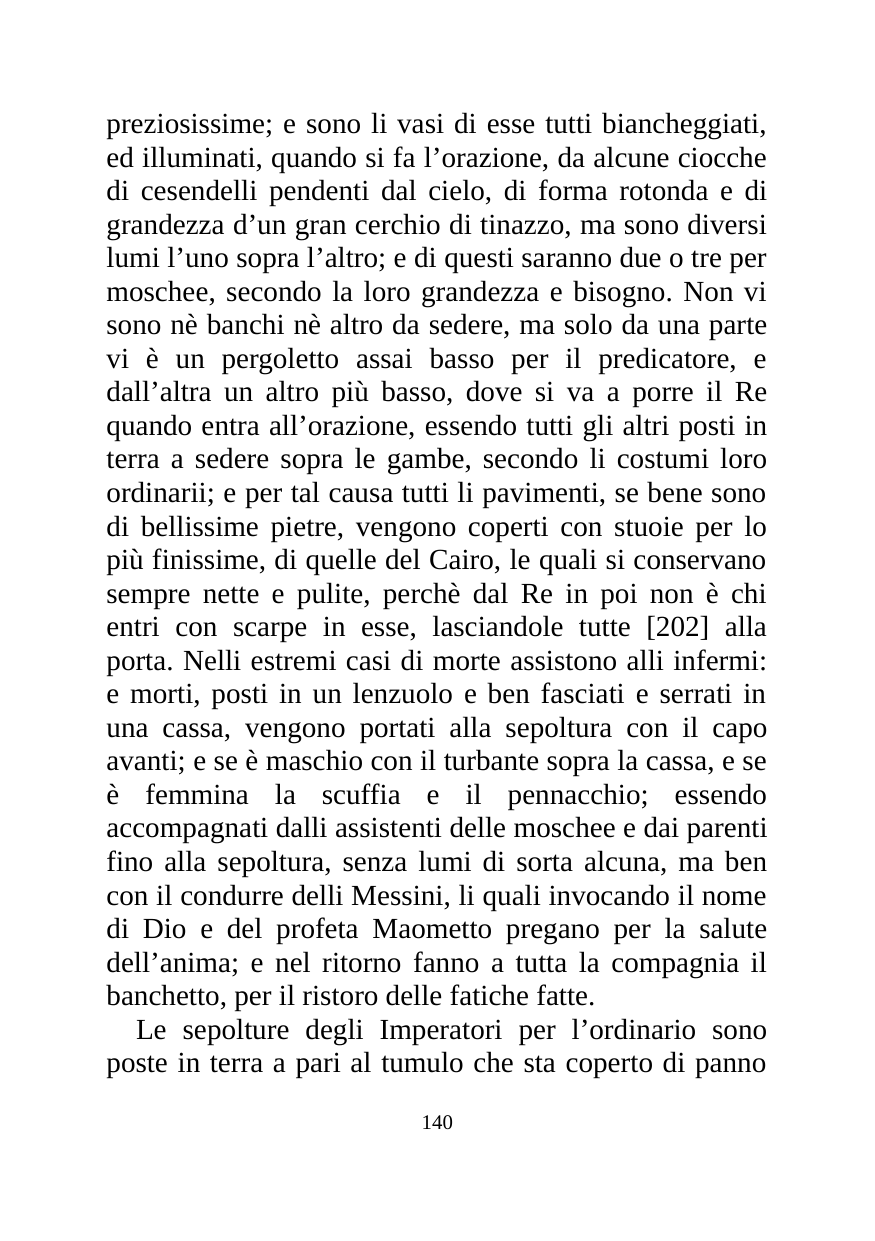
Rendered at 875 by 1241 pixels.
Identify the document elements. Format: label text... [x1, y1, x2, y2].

text preziosissime; e sono li vasi di esse tutti biancheggiati, ed illuminati, quando si fa l’orazione, da alcune ciocche di cesendelli pendenti dal cielo, di forma rotonda e di grandezza d’un gran cerchio di tinazzo, ma sono diversi lumi l’uno sopra l’altro; e di questi saranno due o tre per moschee, secondo la loro grandezza e bisogno. Non vi sono nè banchi nè altro da sedere, ma solo da una parte vi è un pergoletto assai basso per il predicatore, e dall’altra un altro più basso, dove si va a porre il Re quando entra all’orazione, essendo tutti gli altri posti in terra a sedere sopra le gambe, secondo li costumi loro ordinarii; e per tal causa tutti li pavimenti, se bene sono di bellissime pietre, vengono coperti con stuoie per lo più finissime, di quelle del Cairo, le quali si conservano sempre nette e pulite, perchè dal Re in poi non è chi entri con scarpe in esse, lasciandole tutte [202] alla porta. Nelli estremi casi di morte assistono alli infermi: e morti, posti in un lenzuolo e ben fasciati e serrati in una cassa, vengono portati alla sepoltura con il capo avanti; e se è maschio con il turbante sopra la cassa, e se è femmina la scuffia e il pennacchio; essendo accompagnati dalli assistenti delle moschee e dai parenti fino alla sepoltura, senza lumi di sorta alcuna, ma ben con il condurre delli Messini, li quali invocando il nome di Dio e del profeta Maometto pregano per la salute dell’anima; e nel ritorno fanno a tutta la compagnia il banchetto, per il ristoro delle fatiche fatte. [106, 106, 768, 1012]
text Le sepolture degli Imperatori per l’ordinario sono poste in terra a pari al tumulo che sta coperto di panno [106, 1012, 768, 1079]
